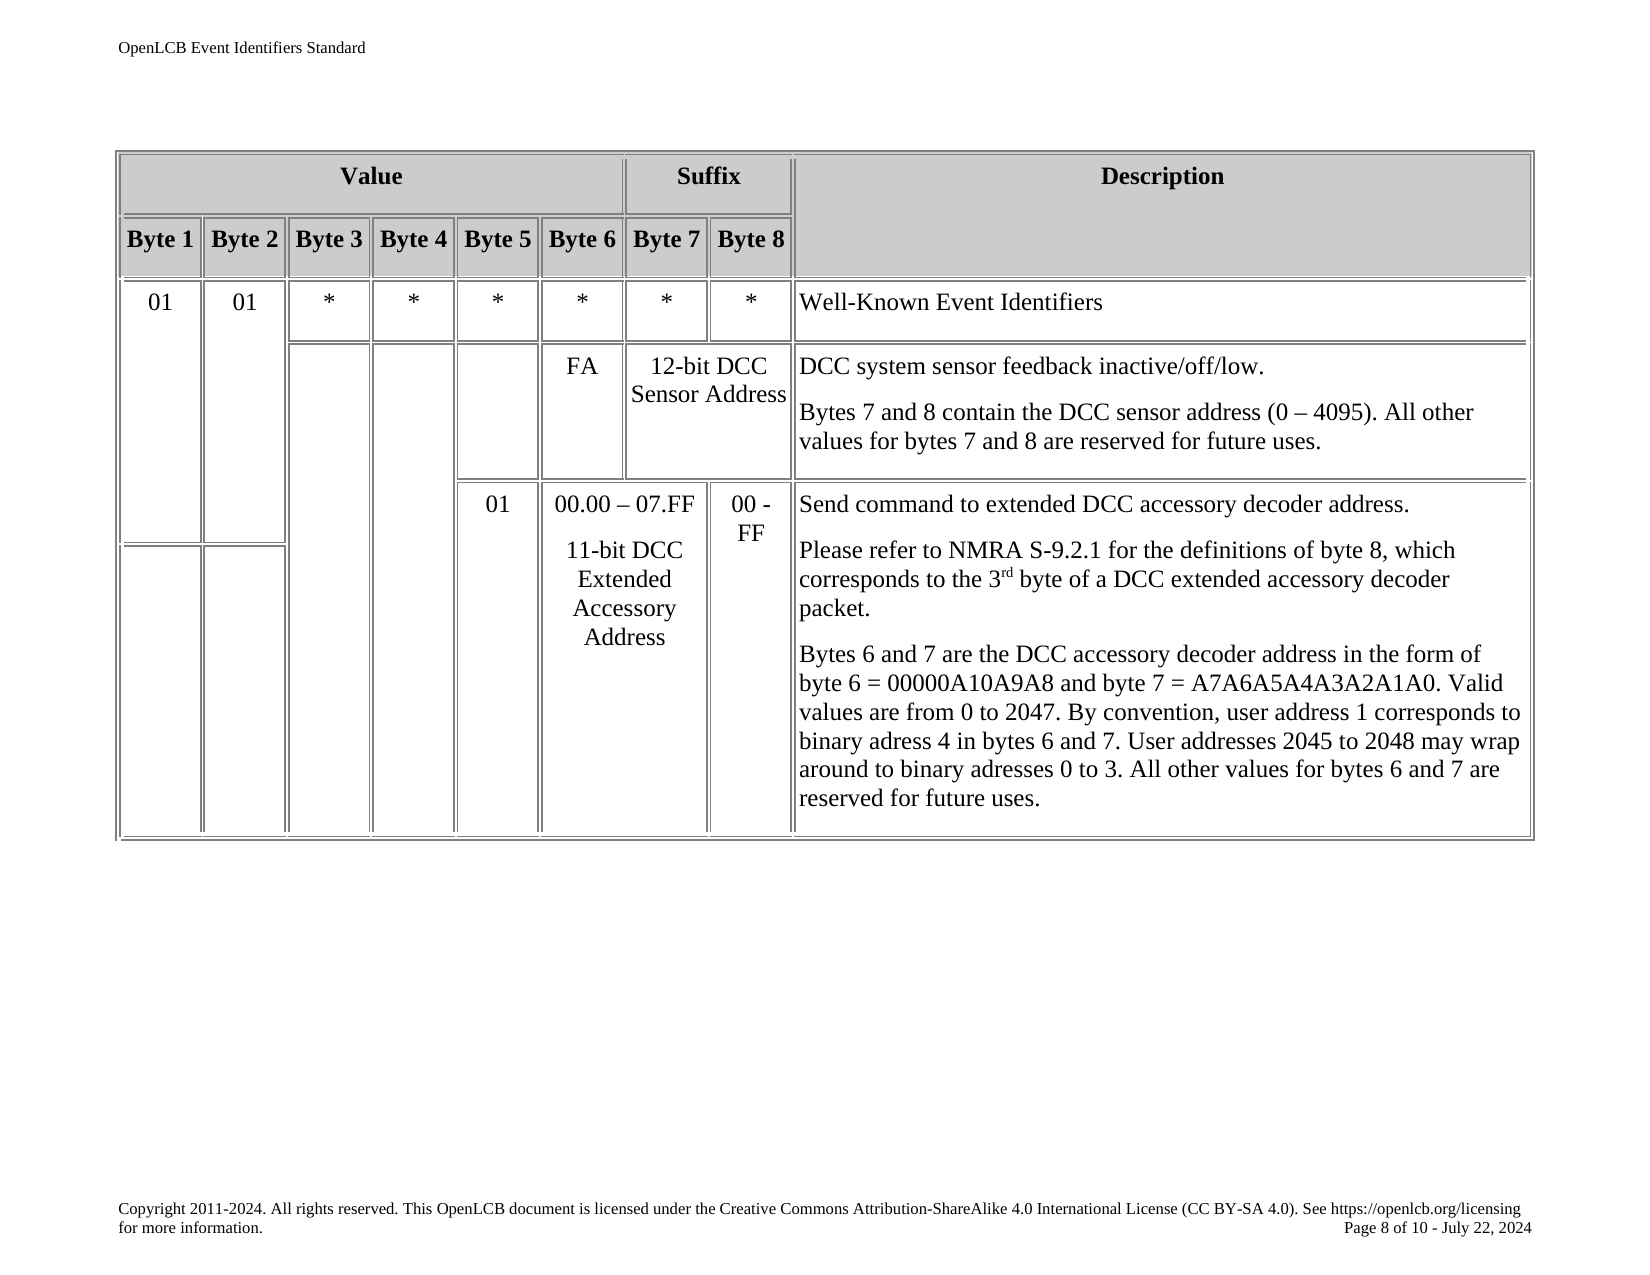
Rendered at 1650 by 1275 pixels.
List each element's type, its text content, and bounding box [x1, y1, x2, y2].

table_cell * [290, 282, 369, 340]
table_cell * [627, 282, 706, 340]
table_cell * [543, 282, 622, 340]
table_cell * [458, 282, 537, 340]
table_cell * [711, 282, 790, 340]
table_cell Byte 7 [627, 219, 706, 276]
table_cell Byte 3 [290, 219, 369, 276]
table_cell Byte 2 [205, 219, 284, 276]
table_cell 01 [118, 276, 202, 541]
table_cell * [374, 282, 453, 340]
table_cell 12-bit DCC Sensor Address [627, 345, 790, 478]
table_cell Byte 4 [374, 219, 453, 276]
table_cell 01 [456, 478, 540, 836]
table_cell 00.00 – 07.FF 11-bit DCC Extended Accessory Address [540, 478, 709, 836]
table_header Value [121, 155, 624, 213]
table_cell Well-Known Event Identifiers [793, 276, 1532, 340]
table_header Description [793, 152, 1532, 276]
table_cell 01 [205, 282, 284, 541]
table_cell Byte 5 [458, 219, 537, 276]
table_cell Byte 1 [118, 213, 202, 276]
table_cell DCC system sensor feedback inactive/off/low. Bytes 7 and 8 contain the DCC sensor address (0 – 4095). All other values for bytes 7 and 8 are reserved for future uses. [793, 340, 1532, 478]
table_cell FA [543, 345, 622, 478]
table_cell Byte 8 [711, 219, 790, 276]
table_header Suffix [624, 152, 793, 213]
table_cell Send command to extended DCC accessory decoder address. Please refer to NMRA S-9.2.1 for the definitions of byte 8, which corresponds to the 3rd byte of a DCC extended accessory decoder packet. Bytes 6 and 7 are the DCC accessory decoder address in the form of byte 6 = 00000A10A9A8 and byte 7 = A7A6A5A4A3A2A1A0. Valid values are from 0 to 2047. By convention, user address 1 corresponds to binary adress 4 in bytes 6 and 7. User addresses 2045 to 2048 may wrap around to binary adresses 0 to 3. All other values for bytes 6 and 7 are reserved for future uses. [793, 478, 1532, 836]
table_cell 00 - FF [709, 478, 793, 836]
table_cell Byte 6 [543, 219, 622, 276]
